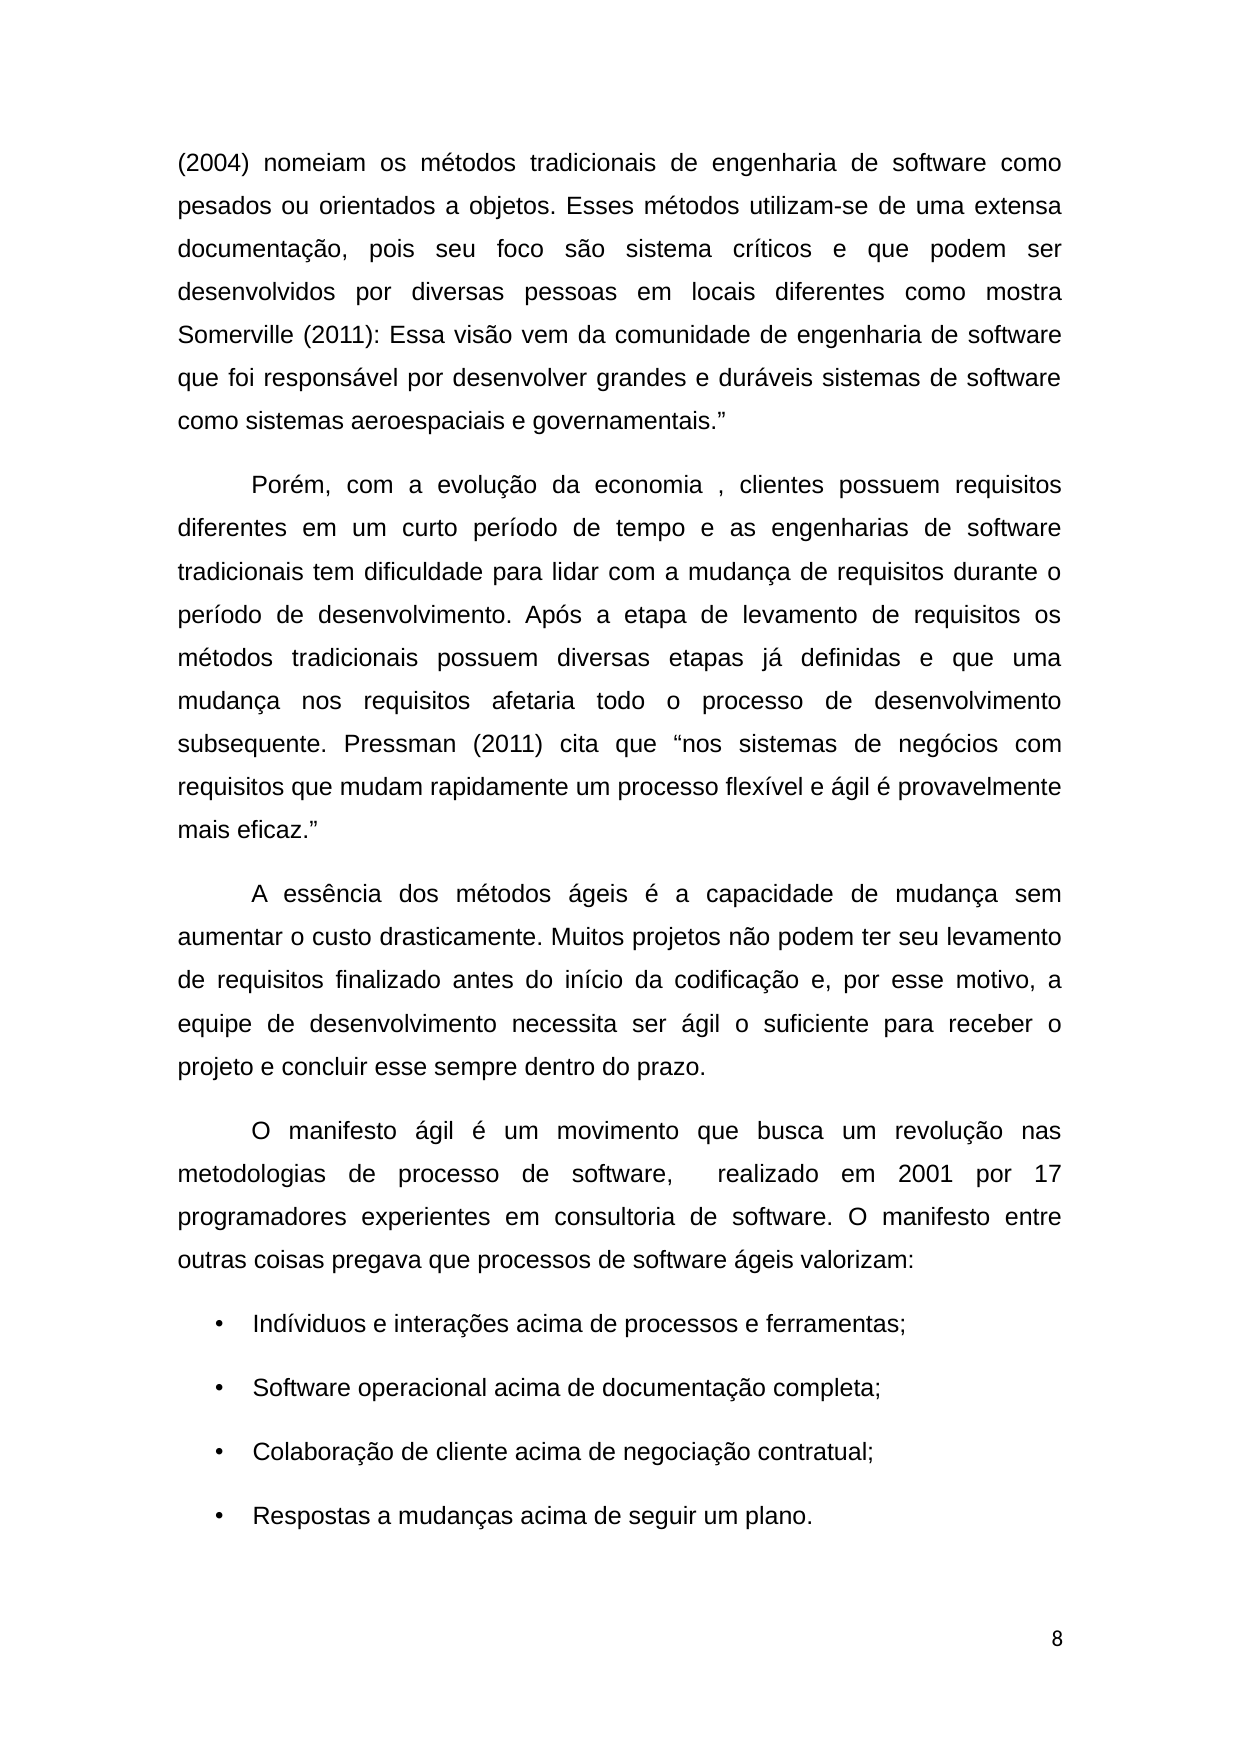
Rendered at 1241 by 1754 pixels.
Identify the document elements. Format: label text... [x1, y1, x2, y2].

text (2004) nomeiam os métodos tradicionais de engenharia de software como pesados ou orientados a objetos. Esses métodos utilizam-se de uma extensa documentação, pois seu foco são sistema críticos e que podem ser desenvolvidos por diversas pessoas em locais diferentes como mostra Somerville (2011): Essa visão vem da comunidade de engenharia de software que foi responsável por desenvolver grandes e duráveis sistemas de software como sistemas aeroespaciais e governamentais.” [177, 148, 1063, 435]
list Indíviduos e interações acima de processos e ferramentas; [215, 1309, 1063, 1338]
text Porém, com a evolução da economia , clientes possuem requisitos diferentes em um curto período de tempo e as engenharias de software tradicionais tem dificuldade para lidar com a mudança de requisitos durante o período de desenvolvimento. Após a etapa de levamento de requisitos os métodos tradicionais possuem diversas etapas já definidas e que uma mudança nos requisitos afetaria todo o processo de desenvolvimento subsequente. Pressman (2011) cita que “nos sistemas de negócios com requisitos que mudam rapidamente um processo flexível e ágil é provavelmente mais eficaz.” [177, 470, 1063, 844]
text O manifesto ágil é um movimento que busca um revolução nas metodologias de processo de software, realizado em 2001 por 17 programadores experientes em consultoria de software. O manifesto entre outras coisas pregava que processos de software ágeis valorizam: [177, 1116, 1063, 1274]
list Respostas a mudanças acima de seguir um plano. [215, 1501, 1063, 1530]
text A essência dos métodos ágeis é a capacidade de mudança sem aumentar o custo drasticamente. Muitos projetos não podem ter seu levamento de requisitos finalizado antes do início da codificação e, por esse motivo, a equipe de desenvolvimento necessita ser ágil o suficiente para receber o projeto e concluir esse sempre dentro do prazo. [177, 879, 1063, 1081]
list Software operacional acima de documentação completa; [215, 1373, 1063, 1402]
list Colaboração de cliente acima de negociação contratual; [215, 1437, 1063, 1466]
